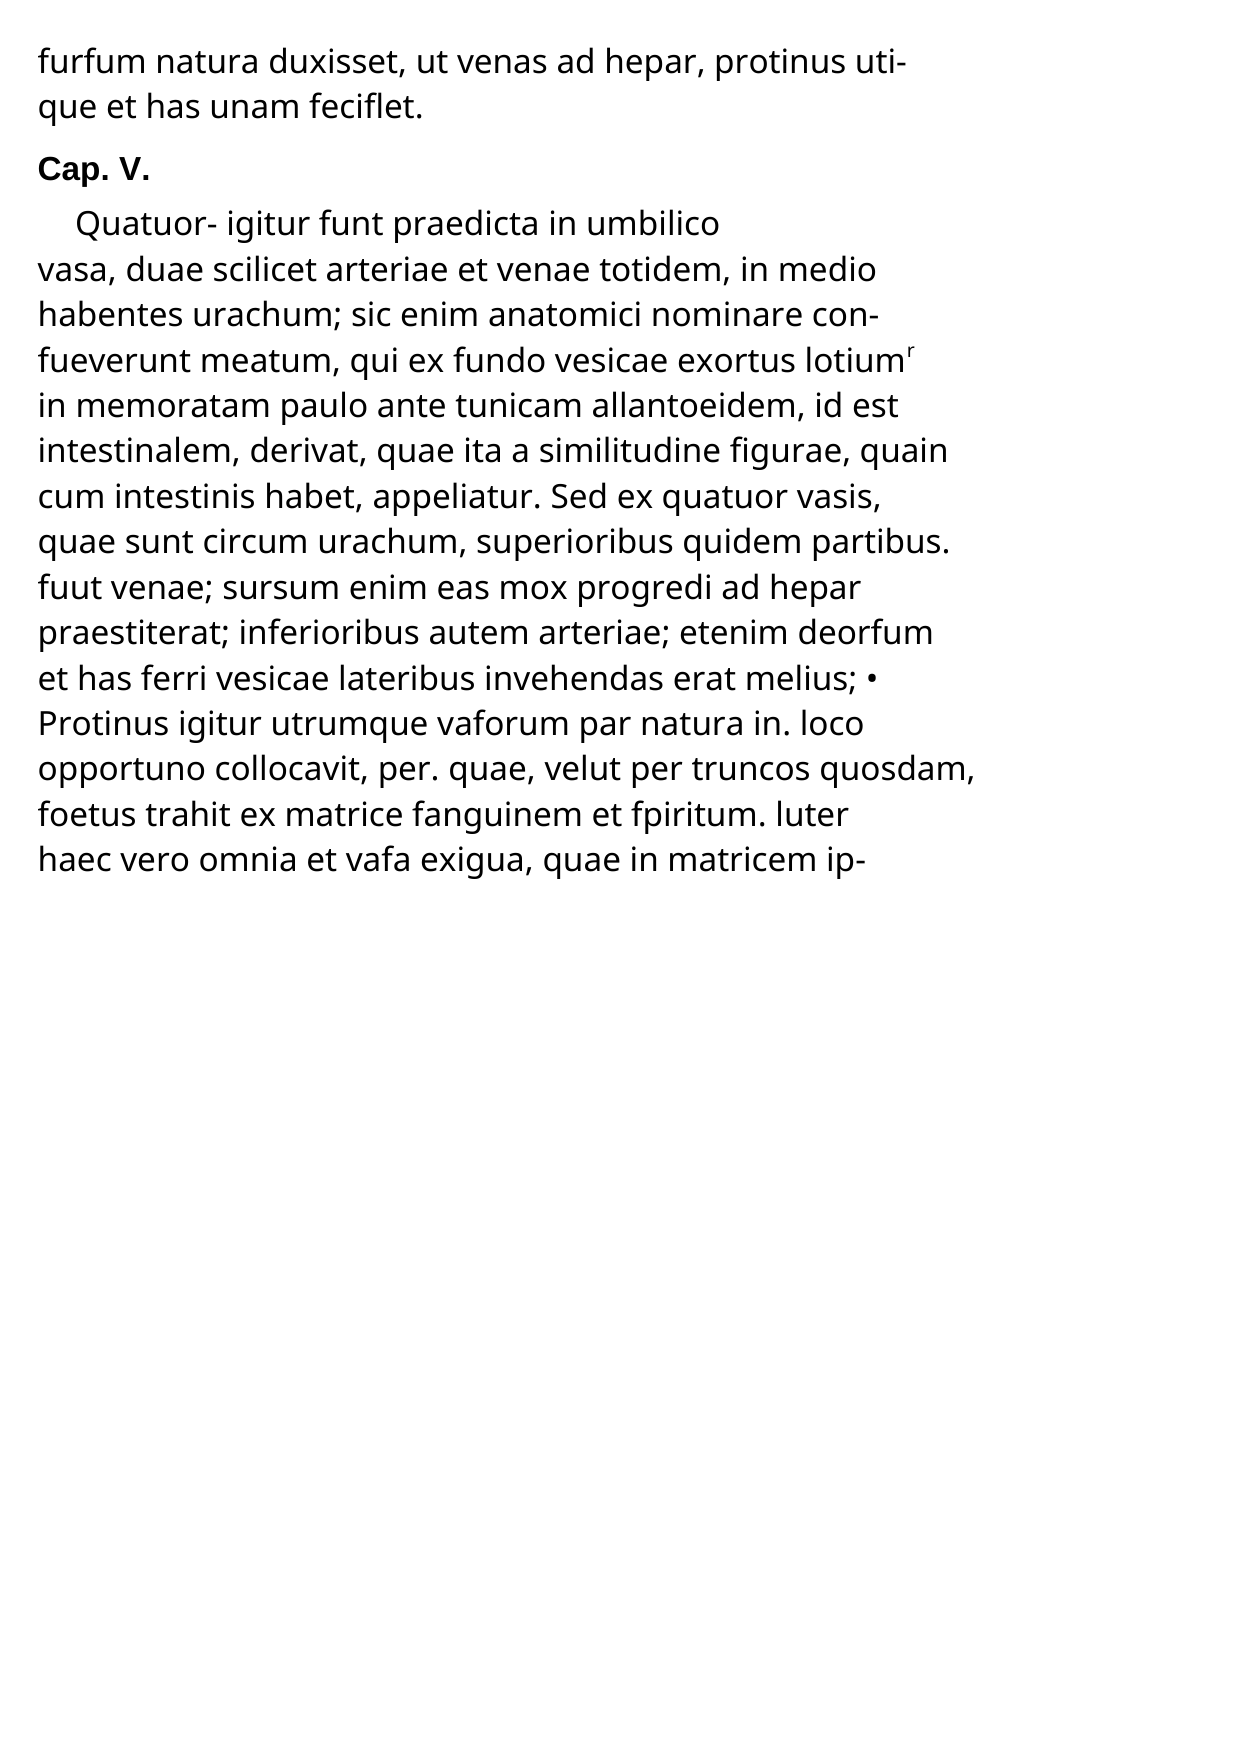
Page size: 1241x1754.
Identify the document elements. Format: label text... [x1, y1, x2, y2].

subtitle Cap. V. [37, 149, 1203, 188]
text furfum natura duxisset, ut venas ad hepar, protinus uti- que et has unam feciflet. [37, 37, 1203, 128]
text Quatuor- igitur funt praedicta in umbilico vasa, duae scilicet arteriae et venae totidem, in medio habentes urachum; sic enim anatomici nominare con- fueverunt meatum, qui ex fundo vesicae exortus lotiumr in memoratam paulo ante tunicam allantoeidem, id est intestinalem, derivat, quae ita a similitudine figurae, quain cum intestinis habet, appeliatur. Sed ex quatuor vasis, quae sunt circum urachum, superioribus quidem partibus. fuut venae; sursum enim eas mox progredi ad hepar praestiterat; inferioribus autem arteriae; etenim deorfum et has ferri vesicae lateribus invehendas erat melius; • Protinus igitur utrumque vaforum par natura in. loco opportuno collocavit, per. quae, velut per truncos quosdam, foetus trahit ex matrice fanguinem et fpiritum. luter haec vero omnia et vafa exigua, quae in matricem ip- [37, 200, 1203, 881]
